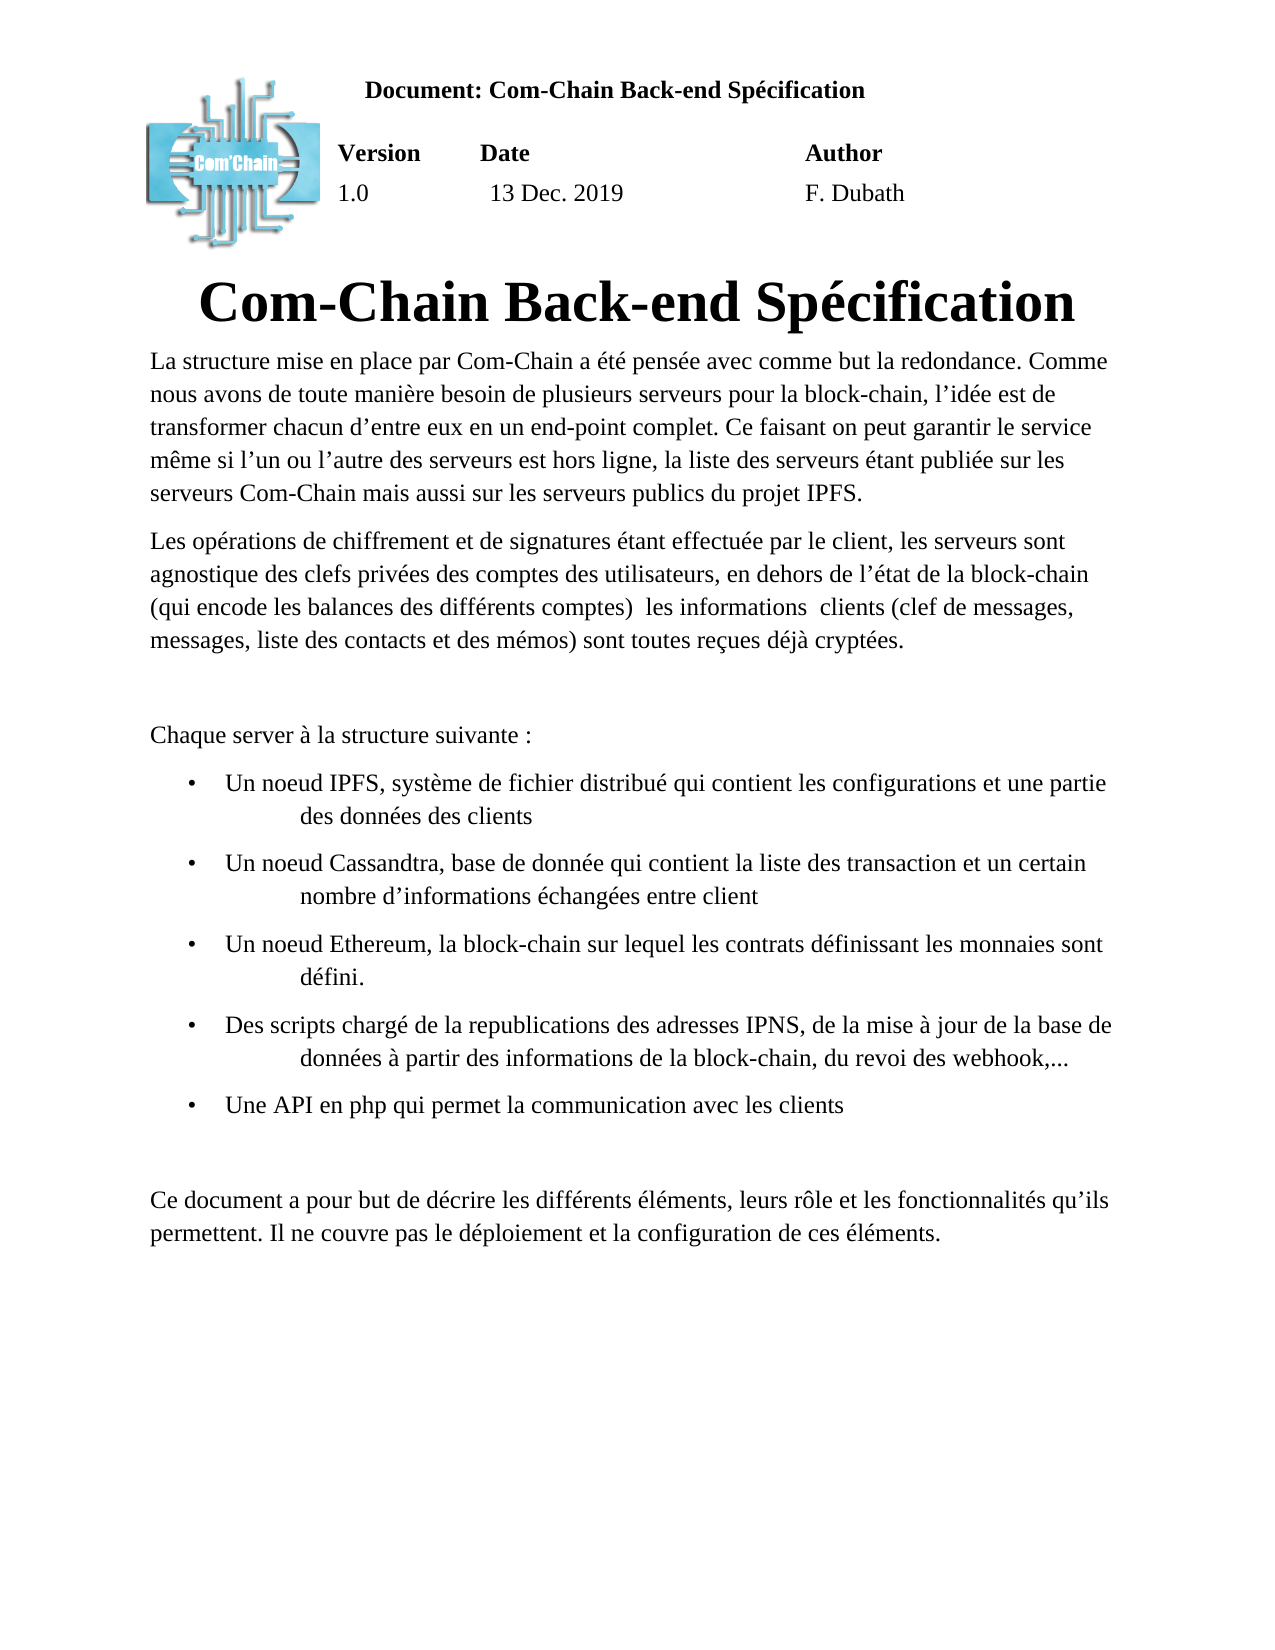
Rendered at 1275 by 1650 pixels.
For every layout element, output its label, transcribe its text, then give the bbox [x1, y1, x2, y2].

text Com-Chain Back-end Spécification [150, 267, 1125, 334]
text La structure mise en place par Com-Chain a été pensée avec comme but la redondance. Comme nous avons de toute manière besoin de plusieurs serveurs pour la block-chain, l’idée est de transformer chacun d’entre eux en un end-point complet. Ce faisant on peut garantir le service même si l’un ou l’autre des serveurs est hors ligne, la liste des serveurs étant publiée sur les serveurs Com-Chain mais aussi sur les serveurs publics du projet IPFS. [150, 346, 1125, 507]
table_cell F. Dubath [799, 173, 1125, 213]
text Ce document a pour but de décrire les différents éléments, leurs rôle et les fonctionnalités qu’ils permettent. Il ne couvre pas le déploiement et la configuration de ces éléments. [150, 1186, 1125, 1247]
text Document: Com-Chain Back-end Spécification [150, 75, 1125, 104]
list Des scripts chargé de la republications des adresses IPNS, de la mise à jour de la base de données à partir des informations de la block-chain, du revoi des webhook,... [187, 1010, 1125, 1071]
table_header Author [799, 133, 1125, 173]
text Les opérations de chiffrement et de signatures étant effectuée par le client, les serveurs sont agnostique des clefs privées des comptes des utilisateurs, en dehors de l’état de la block-chain (qui encode les balances des différents comptes) les informations clients (clef de messages, messages, liste des contacts et des mémos) sont toutes reçues déjà cryptées. [150, 526, 1125, 654]
text Chaque server à la structure suivante : [150, 720, 1125, 749]
table_cell 1.0 [331, 173, 474, 213]
table_header Version [331, 133, 474, 173]
list Un noeud Ethereum, la block-chain sur lequel les contrats définissant les monnaies sont défini. [187, 929, 1125, 991]
list Un noeud Cassandtra, base de donnée qui contient la liste des transaction et un certain nombre d’informations échangées entre client [187, 848, 1125, 910]
table_cell 13 Dec. 2019 [474, 173, 799, 213]
list Un noeud IPFS, système de fichier distribué qui contient les configurations et une partie des données des clients [187, 768, 1125, 829]
table_header Date [474, 133, 799, 173]
list Une API en php qui permet la communication avec les clients [187, 1090, 1125, 1119]
picture [146, 76, 321, 251]
